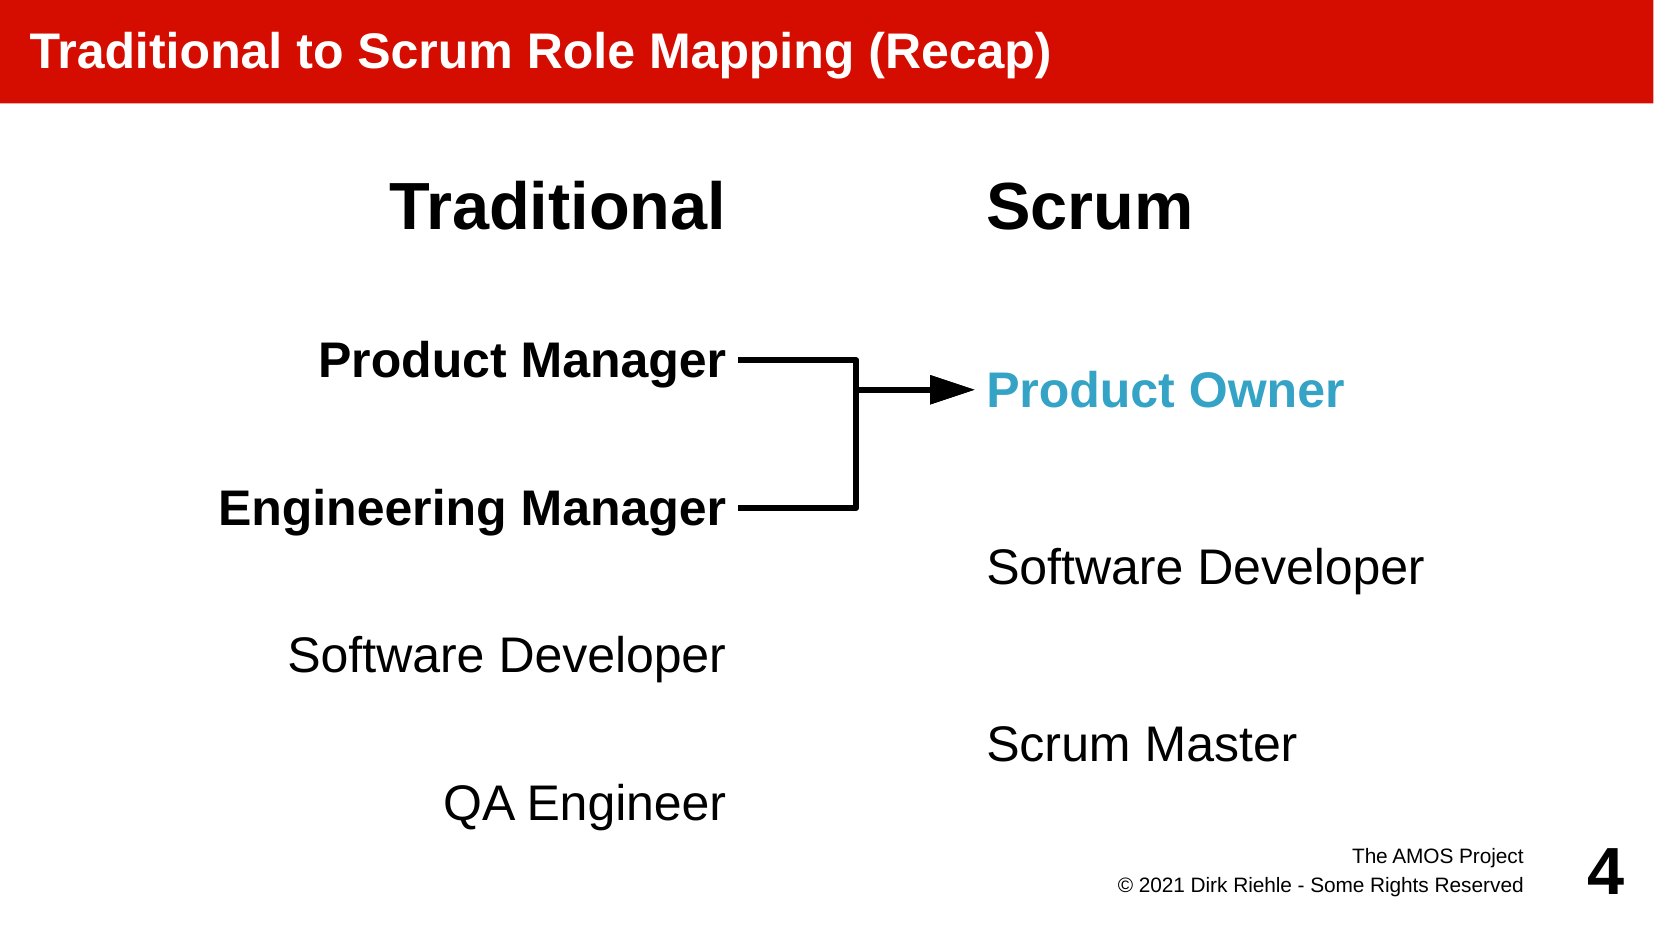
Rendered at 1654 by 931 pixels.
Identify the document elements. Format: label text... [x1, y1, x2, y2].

text_box Product Owner [974, 271, 1654, 508]
text_box Scrum Master [974, 686, 1565, 863]
text_box QA Engineer [147, 745, 739, 892]
text_box Product Manager [147, 271, 739, 449]
title Traditional to Scrum Role Mapping (Recap) [0, 0, 1654, 104]
text_box Traditional [147, 118, 739, 271]
text_box Scrum [974, 118, 1565, 271]
text_box Software Developer [974, 448, 1625, 686]
text_box Engineering Manager [0, 419, 739, 597]
text_box Software Developer [59, 597, 739, 745]
